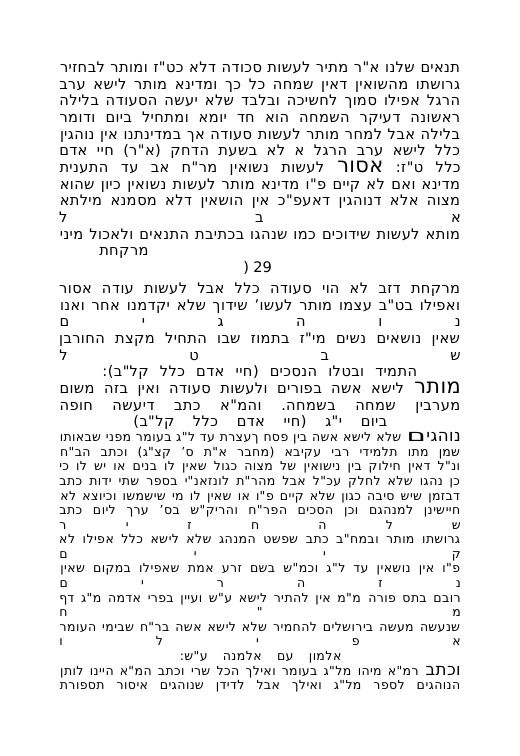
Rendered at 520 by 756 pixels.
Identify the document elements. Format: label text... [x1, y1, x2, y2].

text וכתב רמ"א מיהו מל"ג בעומר ואילך הכל שרי וכתב המ"א היינו לותן [59, 663, 461, 678]
text הנוהגים לספר מל"ג ואילך אבל לדידן שנוהגים איסור תספורת [59, 678, 461, 692]
text כן נהגו שלא לחלק עכ"ל אבל מהר"ת לונזאנ"י בספר שתי ידות כתב [59, 474, 461, 488]
text מערבין שמחה בשמחה. והמ"א כתב דיעשה חופה [59, 397, 461, 413]
text שמן מתו תלמידי רבי עקיבא (מחבר א"ת ס’ קצ"ג) וכתב הב"ח [59, 444, 461, 459]
text כלל ט"ז: אסור לעשות נשואין מר"ח אב עד התענית [59, 159, 461, 176]
text גרושתו מותר ובמח"ב כתב שפשט המנהג שלא לישא כלל אפילו לא קיים [59, 532, 461, 561]
text בלילה אבל למחר מותר לעשות סעודה אך במדינתנו אין נוהגין [59, 126, 461, 142]
text גרושתו מהשואין דאין שמחה כל כך ומדינא מותר לישא ערב [59, 76, 461, 92]
text שאין נושאים נשים מי"ז בתמוז שבו התחיל מקצת החורבן שבטל [59, 330, 461, 363]
text התמיד ובטלו הנסכים (חיי אדם כלל קל"ב): [59, 363, 461, 380]
text מדינא ואם לא קיים פ"ו מדינא מותר לעשות נשואין כיון שהוא [59, 176, 461, 192]
text חיישינן למנהגם וכן הסכים הפר"ח והריק"ש בס’ ערך ליום כתב שלהחזיר [59, 503, 461, 532]
text ביום י"ג (חיי אדם כלל קל"ב) [59, 413, 461, 430]
text מרקחת [59, 242, 461, 259]
text 29 ( [59, 259, 461, 276]
text כלל לישא ערב הרגל א לא בשעת הדחק (א"ר) חיי אדם [59, 142, 461, 159]
text אלמון עם אלמנה ע"ש: [59, 649, 461, 663]
text פ"ו אין נושאין עד ל"ג וכמ"ש בשם זרע אמת שאפילו במקום שאין נזהרים [59, 561, 461, 590]
text מותר לישא אשה בפורים ולעשות סעודה ואין בזה משום [59, 380, 461, 397]
text ונ"ל דאין חילוק בין נישואין של מצוה כגול שאין לו בנים או יש לו כי [59, 459, 461, 474]
text שנעשה מעשה בירושלים להחמיר שלא לישא אשה בר"ח שבימי העומר אפילו [59, 619, 461, 649]
text דבזמן שיש סיבה כגון שלא קיים פ"ו או שאין לו מי שישמשו וכיוצא לא [59, 488, 461, 503]
text ראשונה דעיקר השמחה הוא חד יומא ומתחיל ביום ודומר [59, 109, 461, 126]
text הרגל אפילו סמוך לחשיכה ובלבד שלא יעשה הסעודה בלילה [59, 92, 461, 109]
text תנאים שלנו א"ר מתיר לעשות סכודה דלא כט"ז ומותר לבחזיר [59, 59, 461, 76]
text ואפילו בט"ב עצמו מותר לעשו’ שידוך שלא יקדמנו אחר ואנו נוהגים [59, 297, 461, 330]
text מרקחת דזב לא הוי סעודה כלל אבל לעשות עודה אסור [59, 280, 461, 297]
text מצוה אלא דנוהגין דאעפ"כ אין הושאין דלא מסמנא מילתא אבל [59, 192, 461, 226]
text מותא לעשות שידוכים כמו שנהגו בכתיבת התנאים ולאכול מיני [59, 226, 461, 242]
text רובם בתס פורה מ"מ אין להתיר לישא ע"ש ועיין בפרי אדמה מ"ג דף מ"ח [59, 590, 461, 619]
text נוהגים שלא לישא אשה בין פסח ךעצרת עד ל"ג בעומר מפני שבאותו [59, 430, 461, 444]
